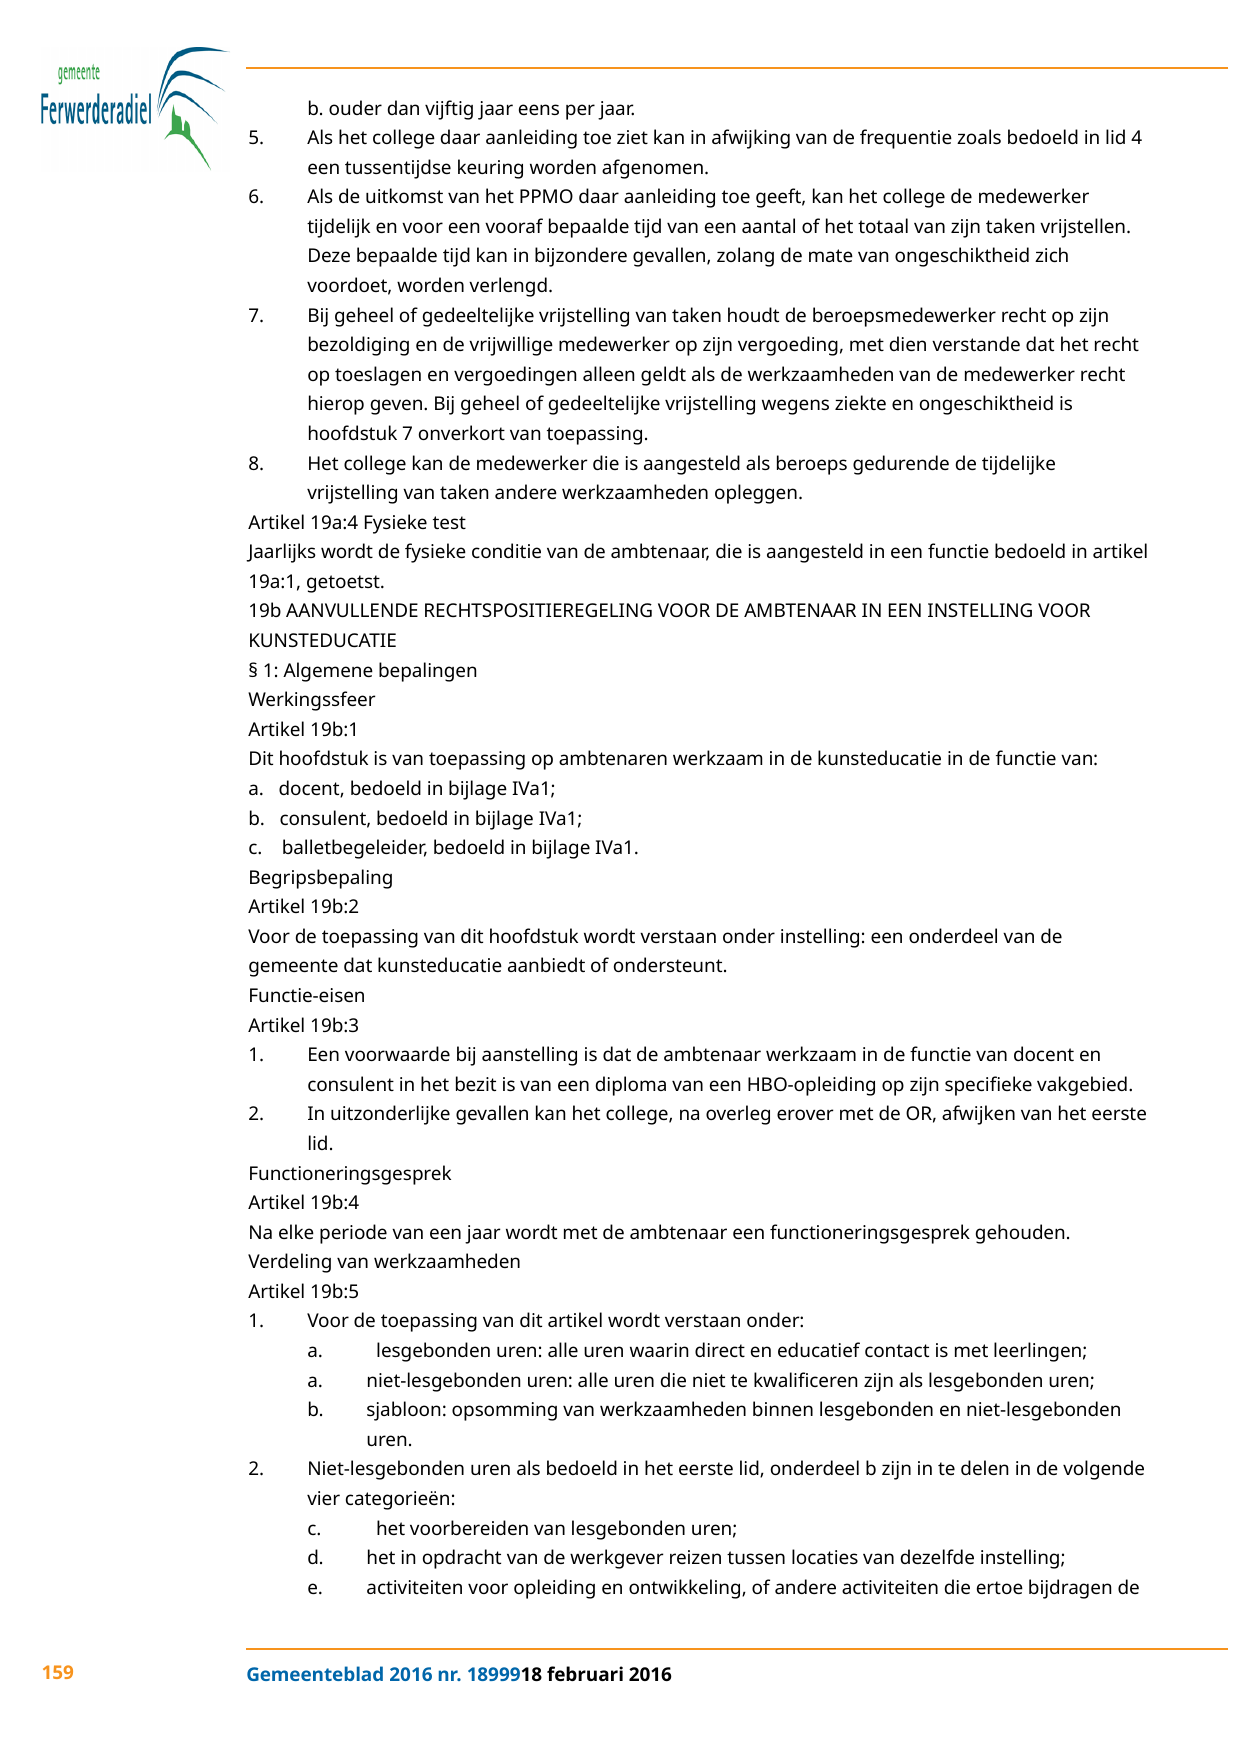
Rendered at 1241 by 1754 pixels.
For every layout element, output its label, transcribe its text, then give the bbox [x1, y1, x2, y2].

text Dit hoofdstuk is van toepassing op ambtenaren werkzaam in de kunsteducatie in de functie van: [248, 746, 1152, 771]
text Functioneringsgesprek [248, 1160, 1152, 1186]
text Artikel 19b:4 [248, 1189, 1152, 1215]
text Artikel 19a:4 Fysieke test [248, 509, 1152, 535]
text Artikel 19b:3 [248, 1012, 1152, 1038]
text Artikel 19b:1 [248, 716, 1152, 742]
list het voorbereiden van lesgebonden uren; [307, 1515, 1152, 1541]
list Een voorwaarde bij aanstelling is dat de ambtenaar werkzaam in de functie van docent en consulent in het bezit is van een diploma van een HBO-opleiding op zijn specifieke vakgebied. [248, 1041, 1152, 1097]
list b. ouder dan vijftig jaar eens per jaar. [248, 95, 1152, 121]
list Bij geheel of gedeeltelijke vrijstelling van taken houdt de beroepsmedewerker recht op zijn bezoldiging en de vrijwillige medewerker op zijn vergoeding, met dien verstande dat het recht op toeslagen en vergoedingen alleen geldt als de werkzaamheden van de medewerker recht hierop geven. Bij geheel of gedeeltelijke vrijstelling wegens ziekte en ongeschiktheid is hoofdstuk 7 onverkort van toepassing. [248, 302, 1152, 446]
text Artikel 19b:2 [248, 893, 1152, 919]
list activiteiten voor opleiding en ontwikkeling, of andere activiteiten die ertoe bijdragen de [307, 1574, 1152, 1600]
text b. consulent, bedoeld in bijlage IVa1; [248, 805, 1152, 831]
list Het college kan de medewerker die is aangesteld als beroeps gedurende de tijdelijke vrijstelling van taken andere werkzaamheden opleggen. [248, 450, 1152, 505]
text Artikel 19b:5 [248, 1278, 1152, 1304]
text Voor de toepassing van dit hoofdstuk wordt verstaan onder instelling: een onderdeel van de gemeente dat kunsteducatie aanbiedt of ondersteunt. [248, 923, 1152, 978]
text 19b AANVULLENDE RECHTSPOSITIEREGELING VOOR DE AMBTENAAR IN EEN INSTELLING VOOR KUNSTEDUCATIE [248, 598, 1152, 653]
picture [41, 47, 231, 172]
list niet-lesgebonden uren: alle uren die niet te kwalificeren zijn als lesgebonden uren; [307, 1367, 1152, 1393]
list lesgebonden uren: alle uren waarin direct en educatief contact is met leerlingen; [307, 1337, 1152, 1363]
text a. docent, bedoeld in bijlage IVa1; [248, 775, 1152, 801]
list Als het college daar aanleiding toe ziet kan in afwijking van de frequentie zoals bedoeld in lid 4 een tussentijdse keuring worden afgenomen. [248, 124, 1152, 180]
text Jaarlijks wordt de fysieke conditie van de ambtenaar, die is aangesteld in een functie bedoeld in artikel 19a:1, getoetst. [248, 538, 1152, 594]
text Verdeling van werkzaamheden [248, 1248, 1152, 1274]
list Voor de toepassing van dit artikel wordt verstaan onder: [248, 1308, 1152, 1333]
text Functie-eisen [248, 982, 1152, 1008]
list Niet-lesgebonden uren als bedoeld in het eerste lid, onderdeel b zijn in te delen in de volgende vier categorieën: [248, 1456, 1152, 1511]
list Als de uitkomst van het PPMO daar aanleiding toe geeft, kan het college de medewerker tijdelijk en voor een vooraf bepaalde tijd van een aantal of het totaal van zijn taken vrijstellen. Deze bepaalde tijd kan in bijzondere gevallen, zolang de mate van ongeschiktheid zich voordoet, worden verlengd. [248, 183, 1152, 298]
text Begripsbepaling [248, 864, 1152, 890]
list sjabloon: opsomming van werkzaamheden binnen lesgebonden en niet-lesgebonden uren. [307, 1396, 1152, 1452]
text c. balletbegeleider, bedoeld in bijlage IVa1. [248, 834, 1152, 860]
text Na elke periode van een jaar wordt met de ambtenaar een functioneringsgesprek gehouden. [248, 1219, 1152, 1245]
text § 1: Algemene bepalingen [248, 657, 1152, 683]
list In uitzonderlijke gevallen kan het college, na overleg erover met de OR, afwijken van het eerste lid. [248, 1101, 1152, 1156]
text Werkingssfeer [248, 686, 1152, 712]
list het in opdracht van de werkgever reizen tussen locaties van dezelfde instelling; [307, 1544, 1152, 1570]
